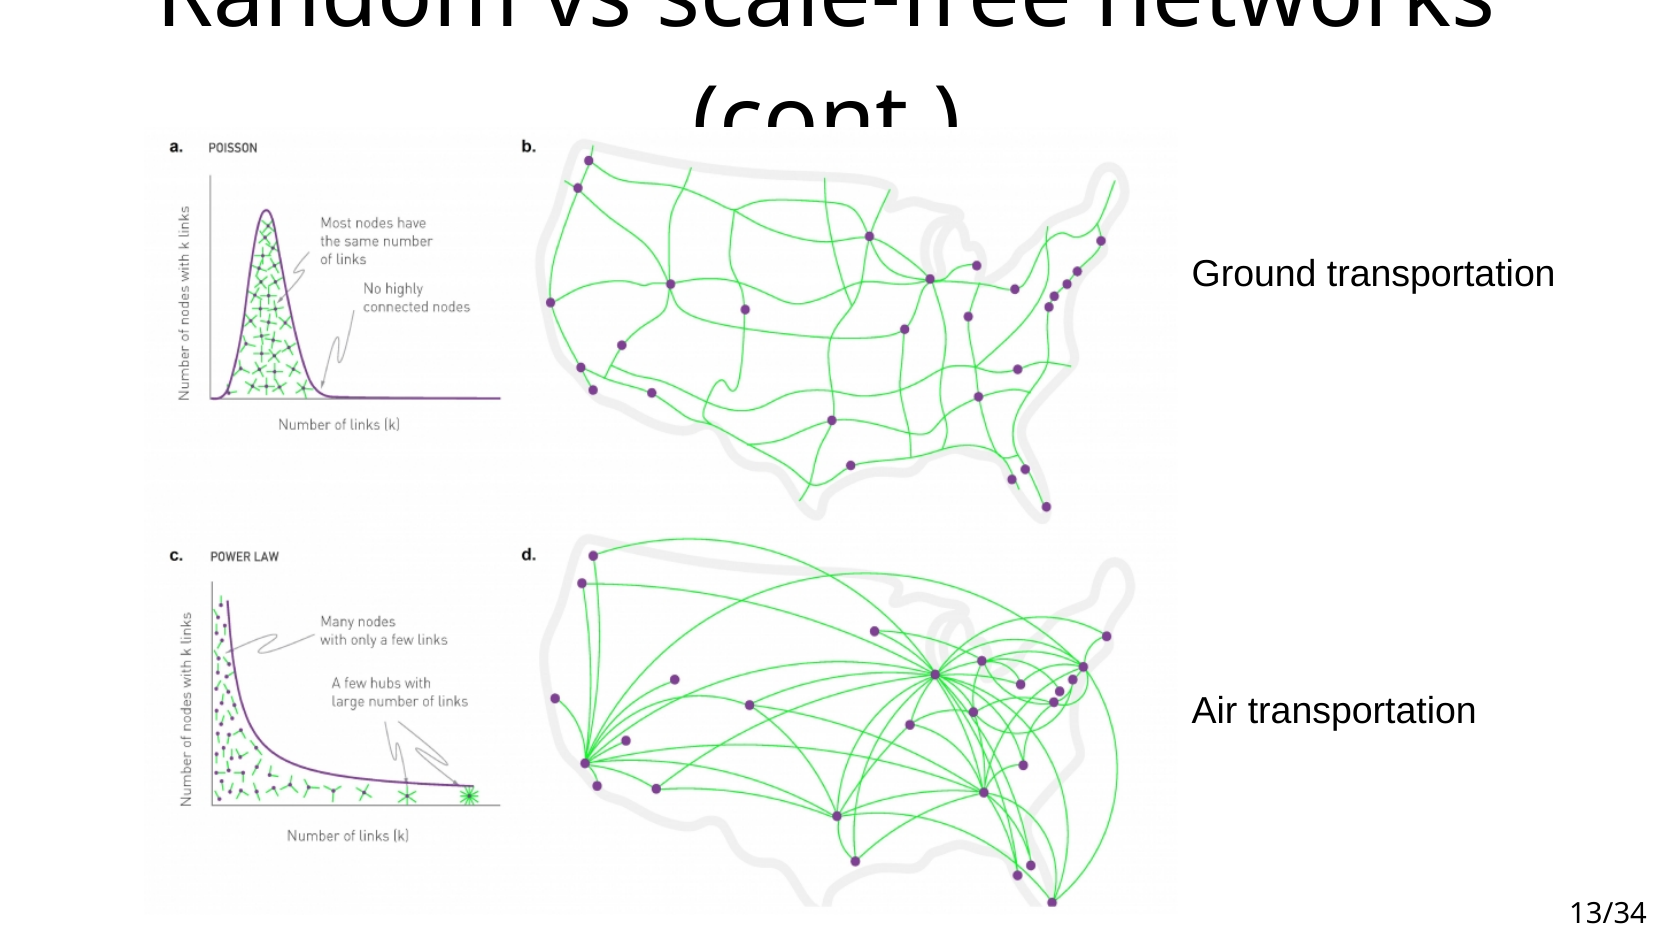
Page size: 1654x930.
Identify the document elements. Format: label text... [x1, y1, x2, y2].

text_box Air transportation [1176, 681, 1636, 768]
picture [144, 127, 1178, 915]
title Random vs scale-free networks (cont.) [82, 0, 1571, 118]
text_box Ground transportation [1176, 244, 1636, 331]
